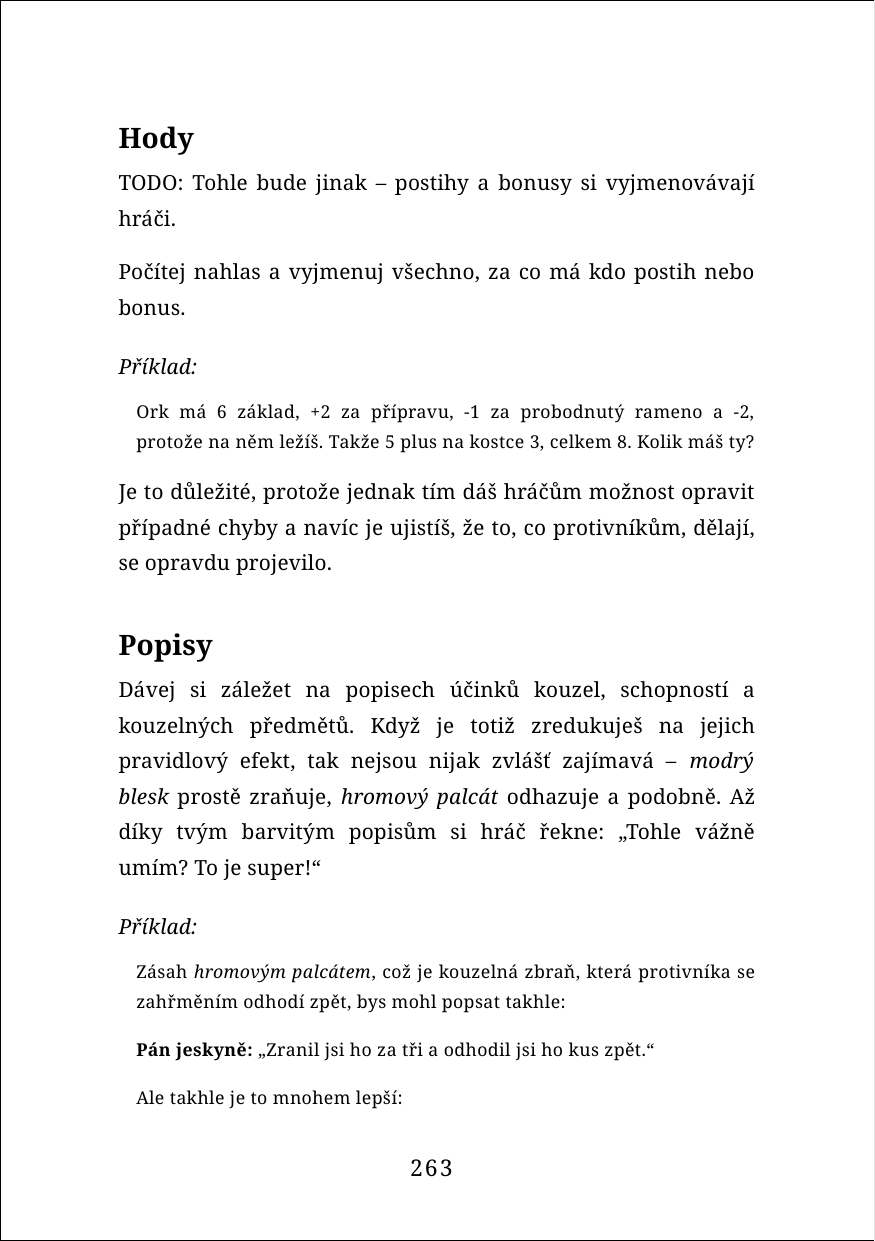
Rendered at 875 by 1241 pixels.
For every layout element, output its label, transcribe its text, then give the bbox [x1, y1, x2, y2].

text Dávej si záležet na popisech účinků kouzel, schopností a kouzelných předmětů. Když je totiž zredukuješ na jejich pravidlový efekt, tak nejsou nijak zvlášť zajímavá – modrý blesk prostě zraňuje, hromový palcát odhazuje a podobně. Až díky tvým barvitým popisům si hráč řekne: „Tohle vážně umím? To je super!“ [118, 675, 756, 881]
text Ork má 6 základ, +2 za přípravu, -1 za probodnutý rameno a -2, protože na něm ležíš. Takže 5 plus na kostce 3, celkem 8. Kolik máš ty? [136, 399, 756, 453]
text Ale takhle je to mnohem lepší: [136, 1085, 756, 1109]
text Pán jeskyně: „Zranil jsi ho za tři a odhodil jsi ho kus zpět.“ [136, 1037, 756, 1062]
text Je to důležité, protože jednak tím dáš hráčům možnost opravit případné chyby a navíc je ujistíš, že to, co protivníkům, dělají, se opravdu projevilo. [118, 477, 756, 577]
text Příklad: [118, 912, 756, 940]
text TODO: Tohle bude jinak – postihy a bonusy si vyjmenovávají hráči. [118, 168, 756, 232]
text Zásah hromovým palcátem, což je kouzelná zbraň, která protivníka se zahřměním odhodí zpět, bys mohl popsat takhle: [136, 959, 756, 1014]
text Příklad: [118, 352, 756, 380]
subtitle Hody [118, 118, 756, 157]
text Počítej nahlas a vyjmenuj všechno, za co má kdo postih nebo bonus. [118, 257, 756, 321]
subtitle Popisy [118, 625, 756, 663]
